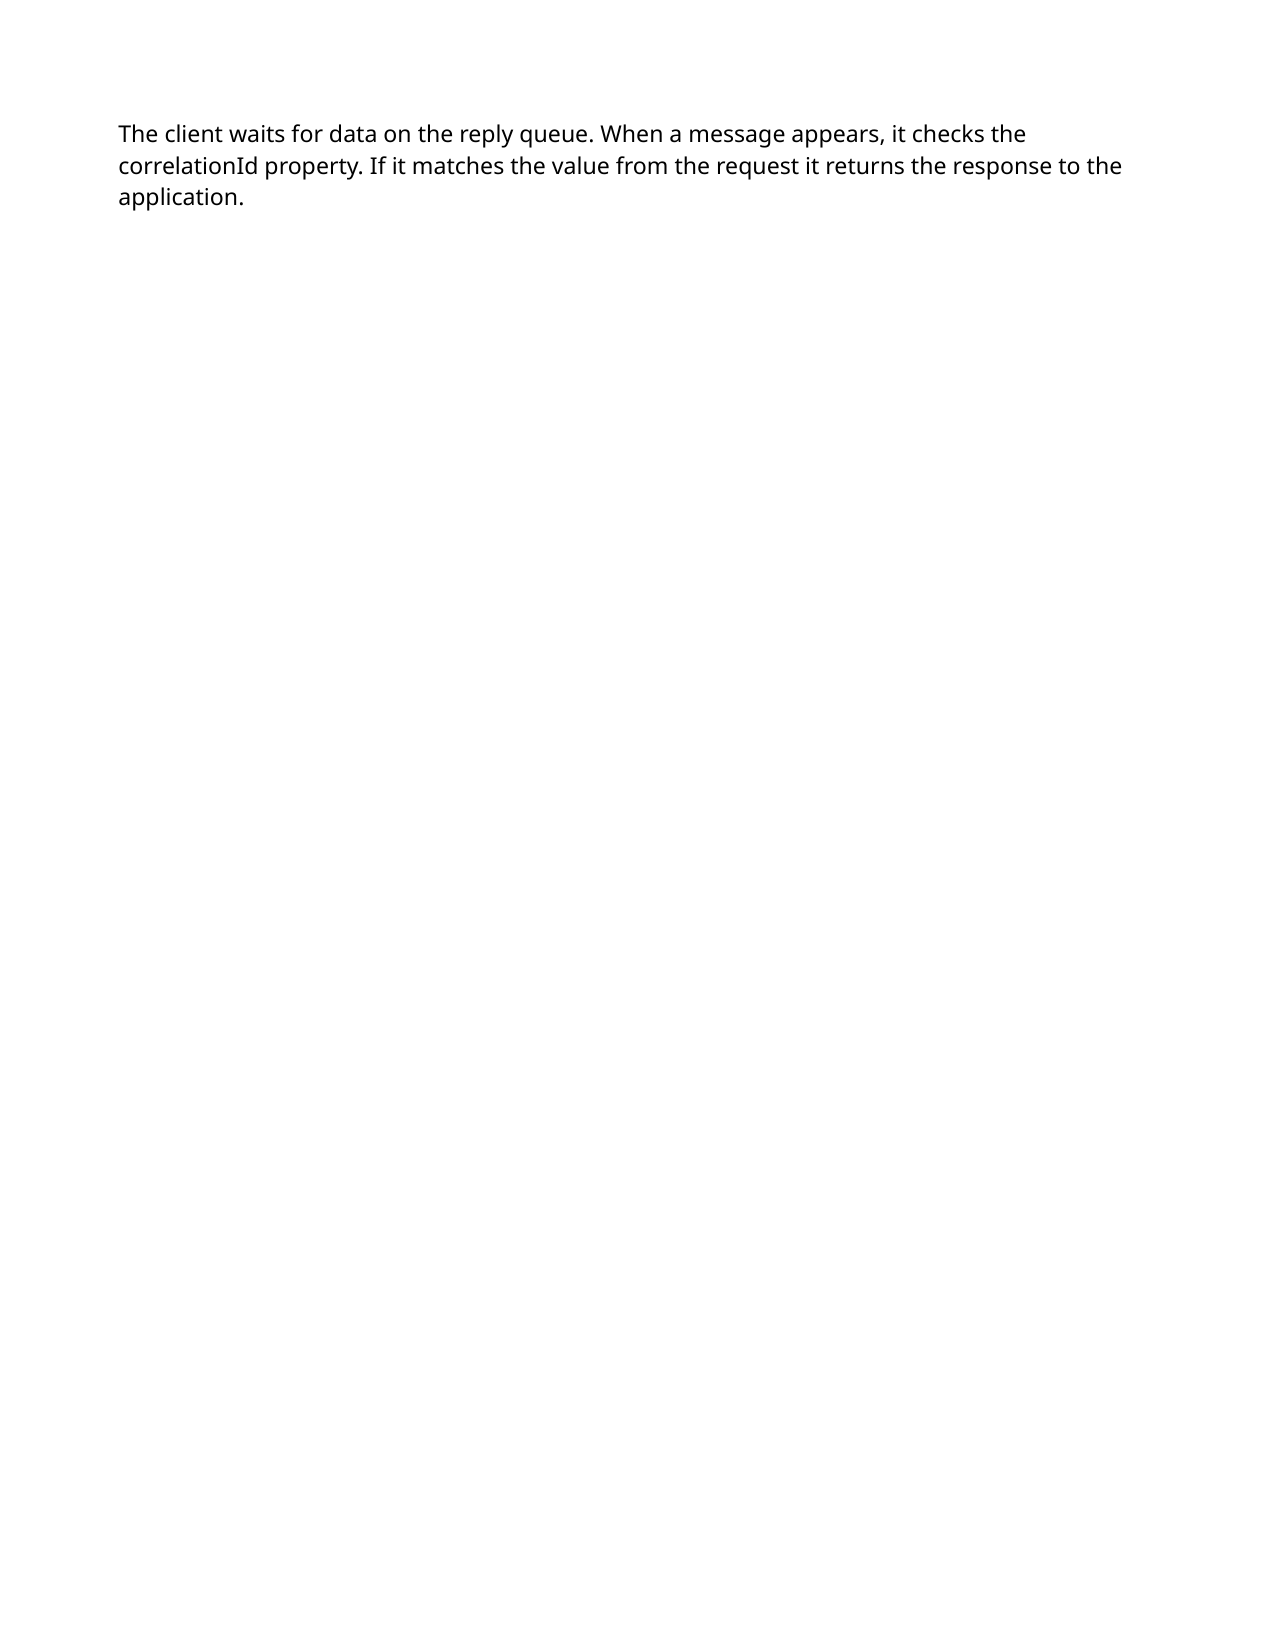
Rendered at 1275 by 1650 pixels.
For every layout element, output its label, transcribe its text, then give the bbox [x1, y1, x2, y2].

text The client waits for data on the reply queue. When a message appears, it checks the correlationId property. If it matches the value from the request it returns the response to the application. [118, 118, 1157, 212]
